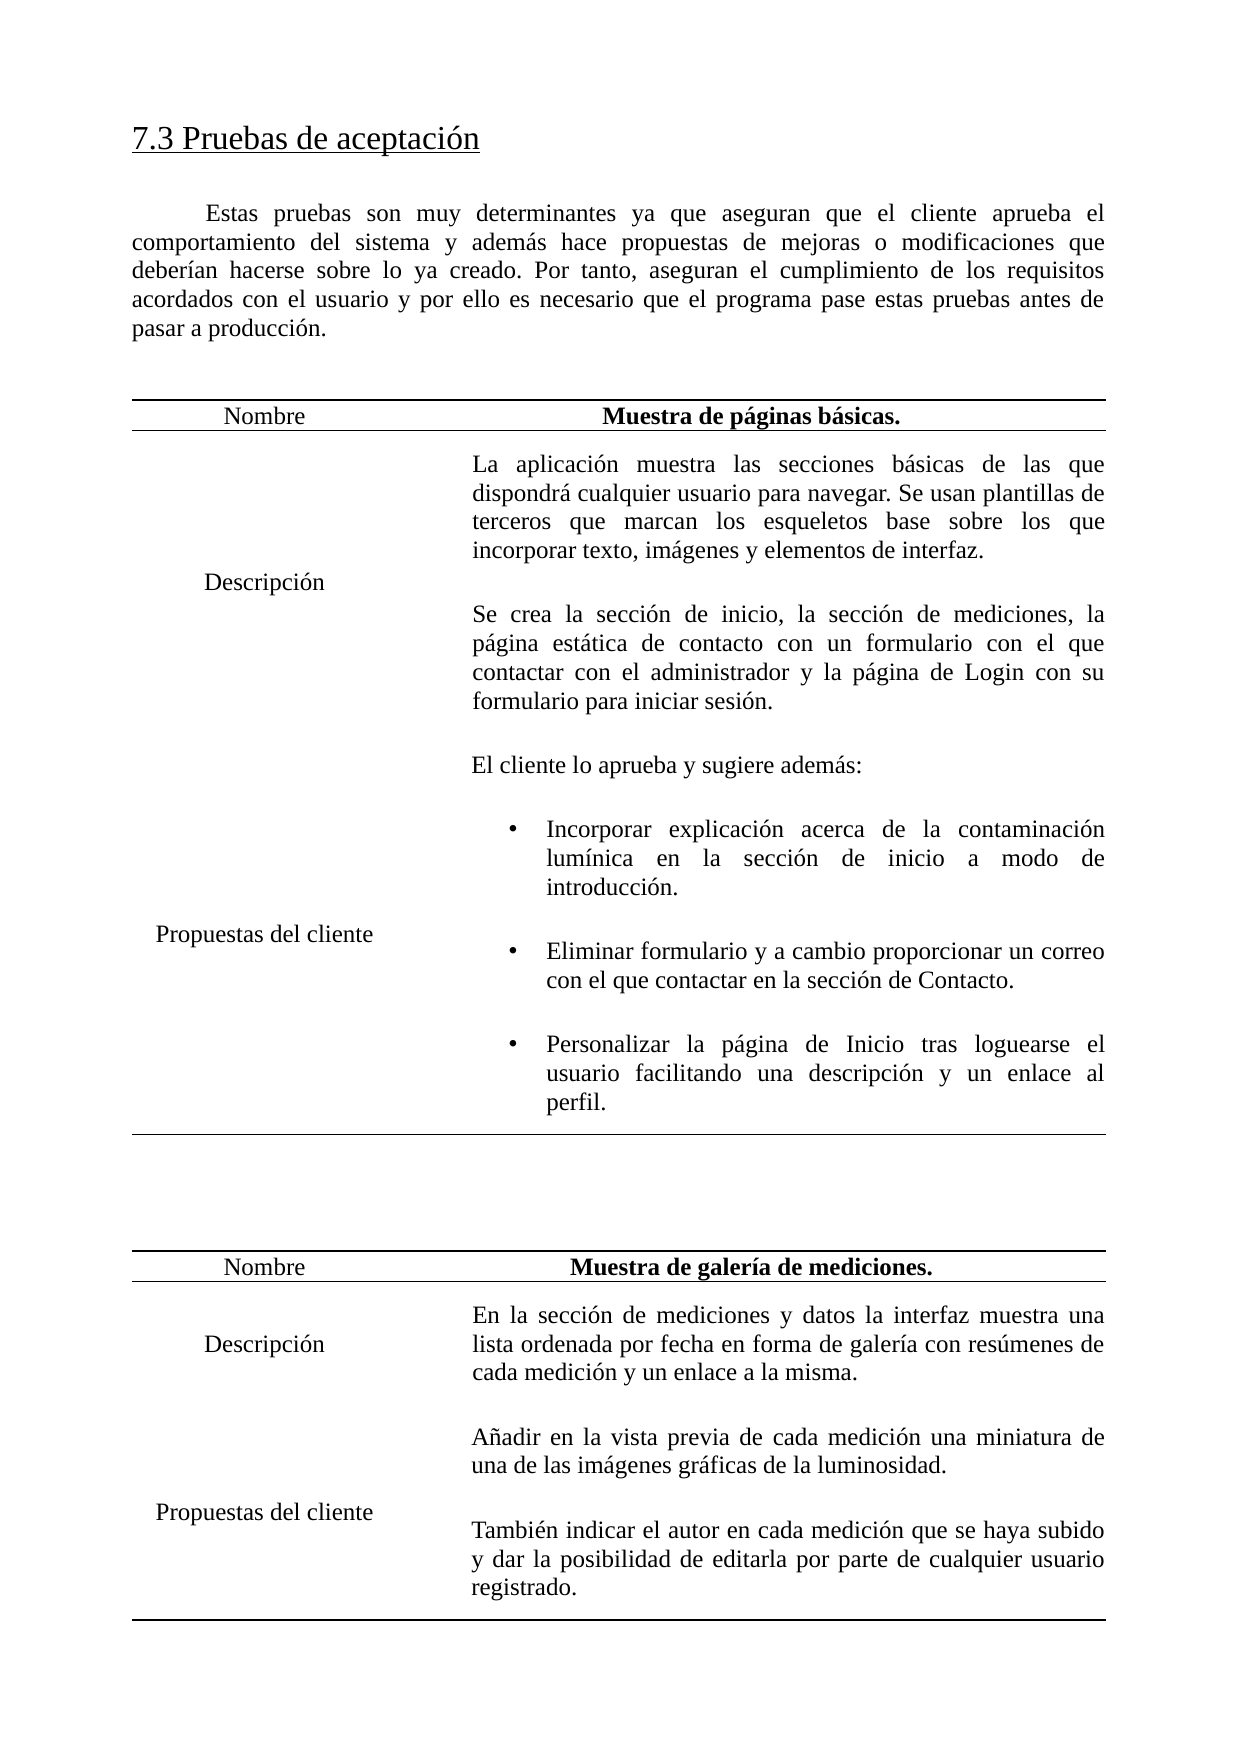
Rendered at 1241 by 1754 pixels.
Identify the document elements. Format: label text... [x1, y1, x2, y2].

table_cell En la sección de mediciones y datos la interfaz muestra una lista ordenada por fecha en forma de galería con resúmenes de cada medición y un enlace a la misma. [397, 1282, 1106, 1404]
table_cell La aplicación muestra las secciones básicas de las que dispondrá cualquier usuario para navegar. Se usan plantillas de terceros que marcan los esqueletos base sobre los que incorporar texto, imágenes y elementos de interfaz. Se crea la sección de inicio, la sección de mediciones, la página estática de contacto con un formulario con el que contactar con el administrador y la página de Login con su formulario para iniciar sesión. [397, 431, 1106, 732]
table_cell El cliente lo aprueba y sugiere además: Incorporar explicación acerca de la contaminación lumínica en la sección de inicio a modo de introducción. Eliminar formulario y a cambio proporcionar un correo con el que contactar en la sección de Contacto. Personalizar la página de Inicio tras loguearse el usuario facilitando una descripción y un enlace al perfil. [397, 733, 1106, 1134]
table_cell Añadir en la vista previa de cada medición una miniatura de una de las imágenes gráficas de la luminosidad. También indicar el autor en cada medición que se haya subido y dar la posibilidad de editarla por parte de cualquier usuario registrado. [397, 1404, 1106, 1619]
table_header Nombre [132, 401, 397, 429]
table_cell Propuestas del cliente [132, 1404, 397, 1619]
table_cell Descripción [132, 1282, 397, 1404]
text Estas pruebas son muy determinantes ya que aseguran que el cliente aprueba el comportamiento del sistema y además hace propuestas de mejoras o modificaciones que deberían hacerse sobre lo ya creado. Por tanto, aseguran el cumplimiento de los requisitos acordados con el usuario y por ello es necesario que el programa pase estas pruebas antes de pasar a producción. [132, 198, 1106, 342]
table_header Nombre [132, 1252, 397, 1281]
table_cell Descripción [132, 431, 397, 732]
subtitle 7.3 Pruebas de aceptación [132, 118, 1106, 157]
table_cell Propuestas del cliente [132, 733, 397, 1134]
table_header Muestra de galería de mediciones. [397, 1252, 1106, 1281]
table_header Muestra de páginas básicas. [397, 401, 1106, 429]
